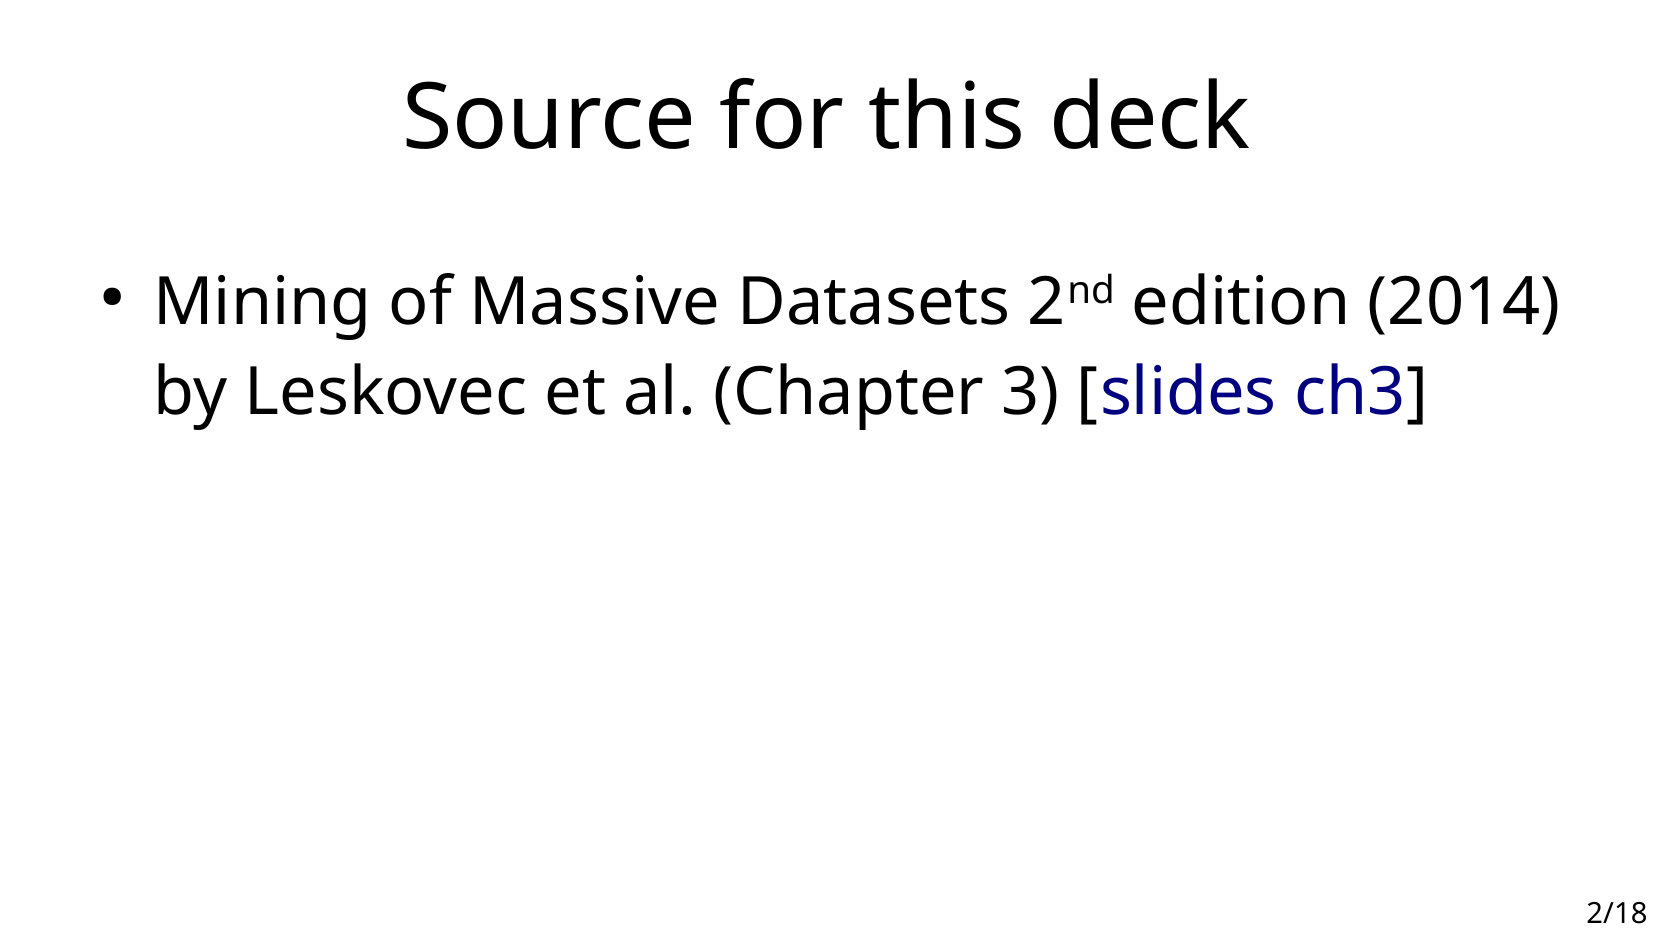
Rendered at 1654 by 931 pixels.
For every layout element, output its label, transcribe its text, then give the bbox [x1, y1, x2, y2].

title Source for this deck [82, 1, 1571, 226]
list Mining of Massive Datasets 2nd edition (2014) by Leskovec et al. (Chapter 3) [slides ch3] [82, 253, 1571, 793]
